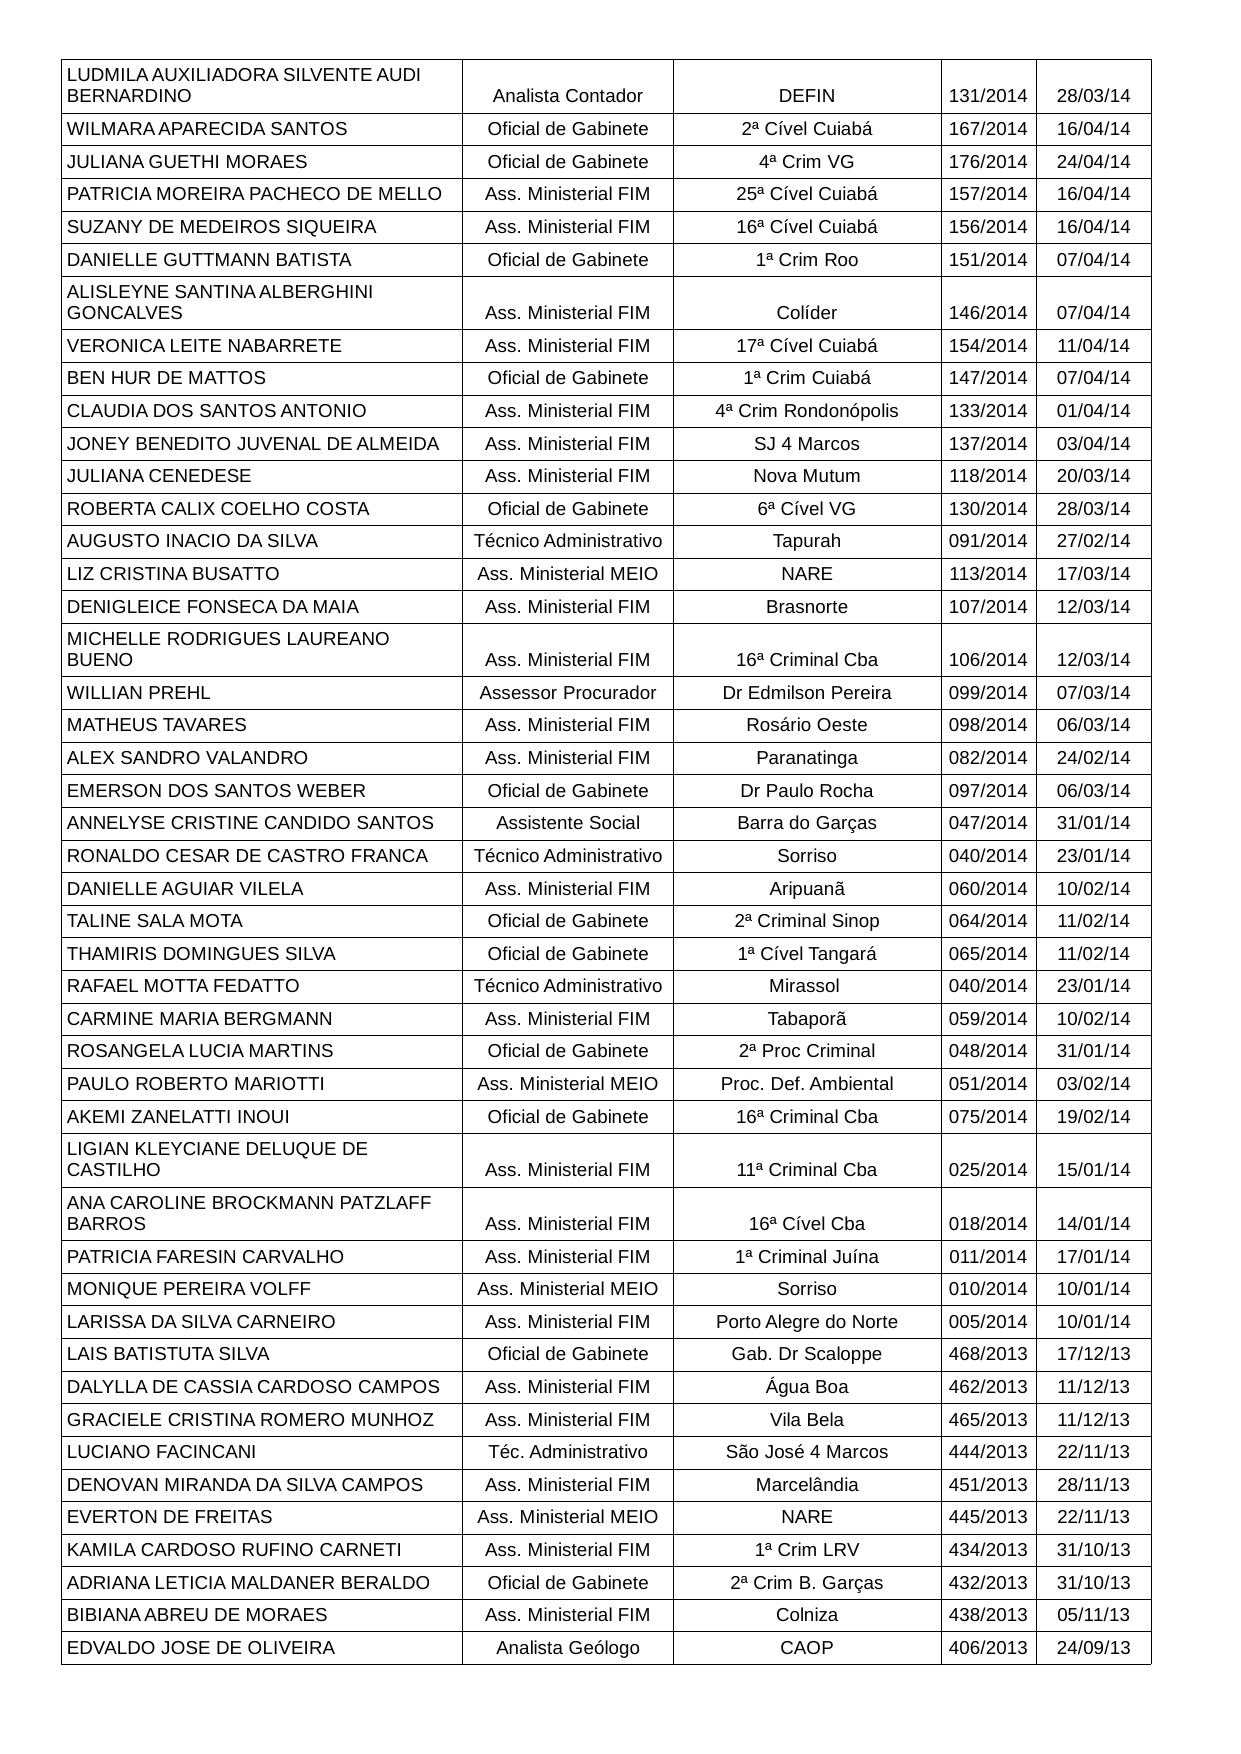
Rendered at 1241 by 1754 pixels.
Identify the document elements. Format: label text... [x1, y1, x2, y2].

table_cell 040/2014 [942, 841, 1036, 872]
table_cell 432/2013 [942, 1567, 1036, 1599]
table_cell DENIGLEICE FONSECA DA MAIA [62, 591, 462, 623]
table_cell Oficial de Gabinete [463, 906, 673, 937]
table_cell 10/01/14 [1037, 1306, 1151, 1338]
table_cell Ass. Ministerial MEIO [463, 559, 673, 590]
table_cell ALEX SANDRO VALANDRO [62, 743, 462, 774]
table_cell 25ª Cível Cuiabá [674, 179, 941, 211]
table_cell 11/02/14 [1037, 938, 1151, 970]
table_cell 10/01/14 [1037, 1274, 1151, 1305]
table_cell 10/02/14 [1037, 1004, 1151, 1035]
table_cell Nova Mutum [674, 461, 941, 492]
table_cell 03/04/14 [1037, 428, 1151, 460]
table_cell Oficial de Gabinete [463, 494, 673, 525]
table_cell LARISSA DA SILVA CARNEIRO [62, 1306, 462, 1338]
table_cell 22/11/13 [1037, 1437, 1151, 1468]
table_cell 091/2014 [942, 526, 1036, 558]
table_cell Aripuanã [674, 873, 941, 905]
table_cell 15/01/14 [1037, 1134, 1151, 1187]
table_cell 167/2014 [942, 114, 1036, 145]
table_cell Oficial de Gabinete [463, 363, 673, 394]
table_cell 154/2014 [942, 330, 1036, 362]
table_cell 11/12/13 [1037, 1404, 1151, 1436]
table_cell RONALDO CESAR DE CASTRO FRANCA [62, 841, 462, 872]
table_cell 2ª Cível Cuiabá [674, 114, 941, 145]
table_cell Colniza [674, 1600, 941, 1631]
table_cell Ass. Ministerial FIM [463, 179, 673, 211]
table_cell PAULO ROBERTO MARIOTTI [62, 1069, 462, 1100]
table_cell LIGIAN KLEYCIANE DELUQUE DE CASTILHO [62, 1134, 462, 1187]
table_cell 23/01/14 [1037, 841, 1151, 872]
table_cell 047/2014 [942, 808, 1036, 839]
table_cell 113/2014 [942, 559, 1036, 590]
table_cell 130/2014 [942, 494, 1036, 525]
table_cell PATRICIA FARESIN CARVALHO [62, 1241, 462, 1273]
table_cell GRACIELE CRISTINA ROMERO MUNHOZ [62, 1404, 462, 1436]
table_cell Sorriso [674, 1274, 941, 1305]
table_cell PATRICIA MOREIRA PACHECO DE MELLO [62, 179, 462, 211]
table_cell Tabaporã [674, 1004, 941, 1035]
table_cell 20/03/14 [1037, 461, 1151, 492]
table_cell MATHEUS TAVARES [62, 710, 462, 742]
table_cell Ass. Ministerial FIM [463, 428, 673, 460]
table_cell 075/2014 [942, 1101, 1036, 1133]
table_cell Dr Paulo Rocha [674, 775, 941, 807]
table_cell Oficial de Gabinete [463, 775, 673, 807]
table_cell 107/2014 [942, 591, 1036, 623]
table_cell 05/11/13 [1037, 1600, 1151, 1631]
table_cell MONIQUE PEREIRA VOLFF [62, 1274, 462, 1305]
table_cell Proc. Def. Ambiental [674, 1069, 941, 1100]
table_cell 005/2014 [942, 1306, 1036, 1338]
table_cell 098/2014 [942, 710, 1036, 742]
table_cell ROSANGELA LUCIA MARTINS [62, 1036, 462, 1068]
table_cell ANNELYSE CRISTINE CANDIDO SANTOS [62, 808, 462, 839]
table_cell 16ª Criminal Cba [674, 624, 941, 676]
table_cell Água Boa [674, 1372, 941, 1403]
table_cell Ass. Ministerial FIM [463, 624, 673, 676]
table_cell Oficial de Gabinete [463, 244, 673, 276]
table_cell Oficial de Gabinete [463, 1036, 673, 1068]
table_cell Sorriso [674, 841, 941, 872]
table_cell 2ª Crim B. Garças [674, 1567, 941, 1599]
table_cell 131/2014 [942, 60, 1036, 113]
table_cell DANIELLE AGUIAR VILELA [62, 873, 462, 905]
table_cell Rosário Oeste [674, 710, 941, 742]
table_cell Brasnorte [674, 591, 941, 623]
table_cell 176/2014 [942, 146, 1036, 178]
table_cell Porto Alegre do Norte [674, 1306, 941, 1338]
table_cell Vila Bela [674, 1404, 941, 1436]
table_cell Ass. Ministerial FIM [463, 710, 673, 742]
table_cell CARMINE MARIA BERGMANN [62, 1004, 462, 1035]
table_cell Mirassol [674, 971, 941, 1002]
table_cell 1ª Cível Tangará [674, 938, 941, 970]
table_cell Colíder [674, 277, 941, 329]
table_cell Ass. Ministerial FIM [463, 212, 673, 243]
table_cell 137/2014 [942, 428, 1036, 460]
table_cell CAOP [674, 1632, 941, 1664]
table_cell 462/2013 [942, 1372, 1036, 1403]
table_cell 07/04/14 [1037, 363, 1151, 394]
table_cell Oficial de Gabinete [463, 114, 673, 145]
table_cell WILMARA APARECIDA SANTOS [62, 114, 462, 145]
table_cell 438/2013 [942, 1600, 1036, 1631]
table_cell 133/2014 [942, 396, 1036, 427]
table_cell Técnico Administrativo [463, 841, 673, 872]
table_cell BEN HUR DE MATTOS [62, 363, 462, 394]
table_cell RAFAEL MOTTA FEDATTO [62, 971, 462, 1002]
table_cell Ass. Ministerial FIM [463, 1241, 673, 1273]
table_cell 065/2014 [942, 938, 1036, 970]
table_cell 07/03/14 [1037, 677, 1151, 709]
table_cell 16ª Cível Cuiabá [674, 212, 941, 243]
table_cell 406/2013 [942, 1632, 1036, 1664]
table_cell 6ª Cível VG [674, 494, 941, 525]
table_cell Ass. Ministerial FIM [463, 396, 673, 427]
table_cell JONEY BENEDITO JUVENAL DE ALMEIDA [62, 428, 462, 460]
table_cell Téc. Administrativo [463, 1437, 673, 1468]
table_cell 19/02/14 [1037, 1101, 1151, 1133]
table_cell 23/01/14 [1037, 971, 1151, 1002]
table_cell Marcelândia [674, 1470, 941, 1501]
table_cell Ass. Ministerial FIM [463, 591, 673, 623]
table_cell WILLIAN PREHL [62, 677, 462, 709]
table_cell 28/03/14 [1037, 494, 1151, 525]
table_cell 14/01/14 [1037, 1188, 1151, 1240]
table_cell 24/09/13 [1037, 1632, 1151, 1664]
table_cell 1ª Crim Roo [674, 244, 941, 276]
table_cell Ass. Ministerial FIM [463, 1404, 673, 1436]
table_cell ALISLEYNE SANTINA ALBERGHINI GONCALVES [62, 277, 462, 329]
table_cell LUDMILA AUXILIADORA SILVENTE AUDI BERNARDINO [62, 60, 462, 113]
table_cell Tapurah [674, 526, 941, 558]
table_cell Ass. Ministerial FIM [463, 873, 673, 905]
table_cell 27/02/14 [1037, 526, 1151, 558]
table_cell 31/10/13 [1037, 1567, 1151, 1599]
table_cell Ass. Ministerial FIM [463, 1004, 673, 1035]
table_cell EVERTON DE FREITAS [62, 1502, 462, 1534]
table_cell Oficial de Gabinete [463, 938, 673, 970]
table_cell EDVALDO JOSE DE OLIVEIRA [62, 1632, 462, 1664]
table_cell 444/2013 [942, 1437, 1036, 1468]
table_cell 11/04/14 [1037, 330, 1151, 362]
table_cell 082/2014 [942, 743, 1036, 774]
table_cell ADRIANA LETICIA MALDANER BERALDO [62, 1567, 462, 1599]
table_cell Ass. Ministerial FIM [463, 1372, 673, 1403]
table_cell LUCIANO FACINCANI [62, 1437, 462, 1468]
table_cell 1ª Crim LRV [674, 1535, 941, 1566]
table_cell Técnico Administrativo [463, 971, 673, 1002]
table_cell 06/03/14 [1037, 710, 1151, 742]
table_cell THAMIRIS DOMINGUES SILVA [62, 938, 462, 970]
table_cell Oficial de Gabinete [463, 1567, 673, 1599]
table_cell 097/2014 [942, 775, 1036, 807]
table_cell 28/03/14 [1037, 60, 1151, 113]
table_cell Analista Contador [463, 60, 673, 113]
table_cell 064/2014 [942, 906, 1036, 937]
table_cell 099/2014 [942, 677, 1036, 709]
table_cell Analista Geólogo [463, 1632, 673, 1664]
table_cell Ass. Ministerial FIM [463, 743, 673, 774]
table_cell SJ 4 Marcos [674, 428, 941, 460]
table_cell Barra do Garças [674, 808, 941, 839]
table_cell 11ª Criminal Cba [674, 1134, 941, 1187]
table_cell ROBERTA CALIX COELHO COSTA [62, 494, 462, 525]
table_cell 146/2014 [942, 277, 1036, 329]
table_cell 018/2014 [942, 1188, 1036, 1240]
table_cell Ass. Ministerial FIM [463, 1535, 673, 1566]
table_cell Oficial de Gabinete [463, 146, 673, 178]
table_cell KAMILA CARDOSO RUFINO CARNETI [62, 1535, 462, 1566]
table_cell Técnico Administrativo [463, 526, 673, 558]
table_cell Ass. Ministerial MEIO [463, 1274, 673, 1305]
table_cell VERONICA LEITE NABARRETE [62, 330, 462, 362]
table_cell Ass. Ministerial MEIO [463, 1502, 673, 1534]
table_cell 07/04/14 [1037, 244, 1151, 276]
table_cell Ass. Ministerial FIM [463, 1188, 673, 1240]
table_cell 051/2014 [942, 1069, 1036, 1100]
table_cell NARE [674, 559, 941, 590]
table_cell DALYLLA DE CASSIA CARDOSO CAMPOS [62, 1372, 462, 1403]
table_cell BIBIANA ABREU DE MORAES [62, 1600, 462, 1631]
table_cell 01/04/14 [1037, 396, 1151, 427]
table_cell 465/2013 [942, 1404, 1036, 1436]
table_cell TALINE SALA MOTA [62, 906, 462, 937]
table_cell 2ª Criminal Sinop [674, 906, 941, 937]
table_cell 468/2013 [942, 1339, 1036, 1371]
table_cell LAIS BATISTUTA SILVA [62, 1339, 462, 1371]
table_cell 16/04/14 [1037, 179, 1151, 211]
table_cell CLAUDIA DOS SANTOS ANTONIO [62, 396, 462, 427]
table_cell AUGUSTO INACIO DA SILVA [62, 526, 462, 558]
table_cell Ass. Ministerial FIM [463, 461, 673, 492]
table_cell 106/2014 [942, 624, 1036, 676]
table_cell 118/2014 [942, 461, 1036, 492]
table_cell Ass. Ministerial MEIO [463, 1069, 673, 1100]
table_cell 31/01/14 [1037, 808, 1151, 839]
table_cell AKEMI ZANELATTI INOUI [62, 1101, 462, 1133]
table_cell Oficial de Gabinete [463, 1101, 673, 1133]
table_cell Ass. Ministerial FIM [463, 1306, 673, 1338]
table_cell Dr Edmilson Pereira [674, 677, 941, 709]
table_cell 16/04/14 [1037, 114, 1151, 145]
table_cell 1ª Criminal Juína [674, 1241, 941, 1273]
table_cell 059/2014 [942, 1004, 1036, 1035]
table_cell 147/2014 [942, 363, 1036, 394]
table_cell 451/2013 [942, 1470, 1036, 1501]
table_cell 28/11/13 [1037, 1470, 1151, 1501]
table_cell Ass. Ministerial FIM [463, 277, 673, 329]
table_cell 11/12/13 [1037, 1372, 1151, 1403]
table_cell 31/01/14 [1037, 1036, 1151, 1068]
table_cell 011/2014 [942, 1241, 1036, 1273]
table_cell 040/2014 [942, 971, 1036, 1002]
table_cell 151/2014 [942, 244, 1036, 276]
table_cell 17ª Cível Cuiabá [674, 330, 941, 362]
table_cell 31/10/13 [1037, 1535, 1151, 1566]
table_cell 17/12/13 [1037, 1339, 1151, 1371]
table_cell São José 4 Marcos [674, 1437, 941, 1468]
table_cell 06/03/14 [1037, 775, 1151, 807]
table_cell 17/01/14 [1037, 1241, 1151, 1273]
table_cell DANIELLE GUTTMANN BATISTA [62, 244, 462, 276]
table_cell DEFIN [674, 60, 941, 113]
table_cell Assistente Social [463, 808, 673, 839]
table_cell 060/2014 [942, 873, 1036, 905]
table_cell 434/2013 [942, 1535, 1036, 1566]
table_cell 048/2014 [942, 1036, 1036, 1068]
table_cell 16ª Cível Cba [674, 1188, 941, 1240]
table_cell 4ª Crim Rondonópolis [674, 396, 941, 427]
table_cell 025/2014 [942, 1134, 1036, 1187]
table_cell 1ª Crim Cuiabá [674, 363, 941, 394]
table_cell MICHELLE RODRIGUES LAUREANO BUENO [62, 624, 462, 676]
table_cell JULIANA GUETHI MORAES [62, 146, 462, 178]
table_cell LIZ CRISTINA BUSATTO [62, 559, 462, 590]
table_cell 12/03/14 [1037, 591, 1151, 623]
table_cell 4ª Crim VG [674, 146, 941, 178]
table_cell Paranatinga [674, 743, 941, 774]
table_cell Gab. Dr Scaloppe [674, 1339, 941, 1371]
table_cell 2ª Proc Criminal [674, 1036, 941, 1068]
table_cell ANA CAROLINE BROCKMANN PATZLAFF BARROS [62, 1188, 462, 1240]
table_cell SUZANY DE MEDEIROS SIQUEIRA [62, 212, 462, 243]
table_cell JULIANA CENEDESE [62, 461, 462, 492]
table_cell Ass. Ministerial FIM [463, 1600, 673, 1631]
table_cell 07/04/14 [1037, 277, 1151, 329]
table_cell DENOVAN MIRANDA DA SILVA CAMPOS [62, 1470, 462, 1501]
table_cell 156/2014 [942, 212, 1036, 243]
table_cell Assessor Procurador [463, 677, 673, 709]
table_cell 12/03/14 [1037, 624, 1151, 676]
table_cell 24/02/14 [1037, 743, 1151, 774]
table_cell 157/2014 [942, 179, 1036, 211]
table_cell 11/02/14 [1037, 906, 1151, 937]
table_cell Ass. Ministerial FIM [463, 1134, 673, 1187]
table_cell 16ª Criminal Cba [674, 1101, 941, 1133]
table_cell Ass. Ministerial FIM [463, 1470, 673, 1501]
table_cell 16/04/14 [1037, 212, 1151, 243]
table_cell 010/2014 [942, 1274, 1036, 1305]
table_cell 17/03/14 [1037, 559, 1151, 590]
table_cell 445/2013 [942, 1502, 1036, 1534]
table_cell 03/02/14 [1037, 1069, 1151, 1100]
table_cell NARE [674, 1502, 941, 1534]
table_cell Oficial de Gabinete [463, 1339, 673, 1371]
table_cell EMERSON DOS SANTOS WEBER [62, 775, 462, 807]
table_cell 24/04/14 [1037, 146, 1151, 178]
table_cell 22/11/13 [1037, 1502, 1151, 1534]
table_cell Ass. Ministerial FIM [463, 330, 673, 362]
table_cell 10/02/14 [1037, 873, 1151, 905]
